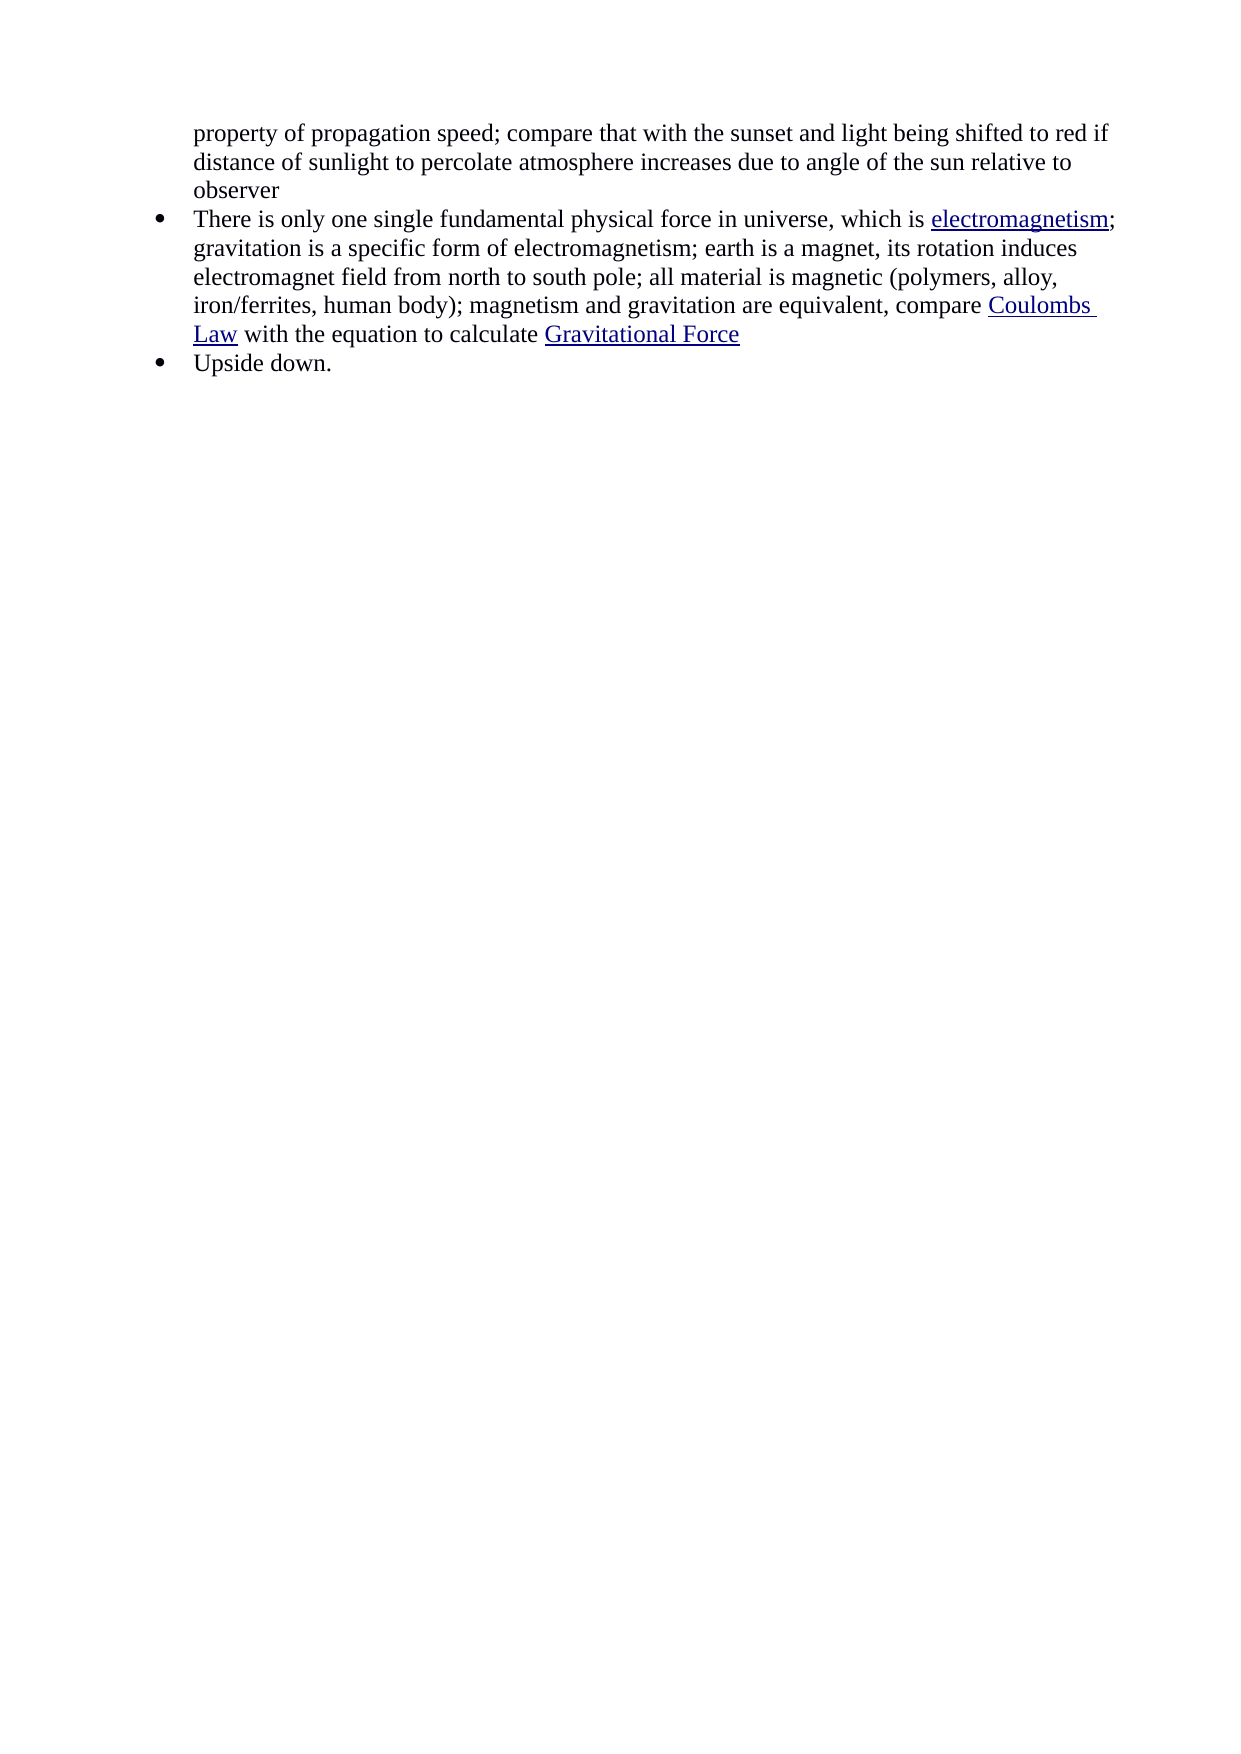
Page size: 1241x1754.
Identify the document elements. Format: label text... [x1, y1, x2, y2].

list Upside down. [156, 348, 1122, 377]
list There is only one single fundamental physical force in universe, which is electromagnetism; gravitation is a specific form of electromagnetism; earth is a magnet, its rotation induces electromagnet field from north to south pole; all material is magnetic (polymers, alloy, iron/ferrites, human body); magnetism and gravitation are equivalent, compare Coulombs Law with the equation to calculate Gravitational Force [156, 204, 1122, 348]
list property of propagation speed; compare that with the sunset and light being shifted to red if distance of sunlight to percolate atmosphere increases due to angle of the sun relative to observer [156, 118, 1122, 204]
